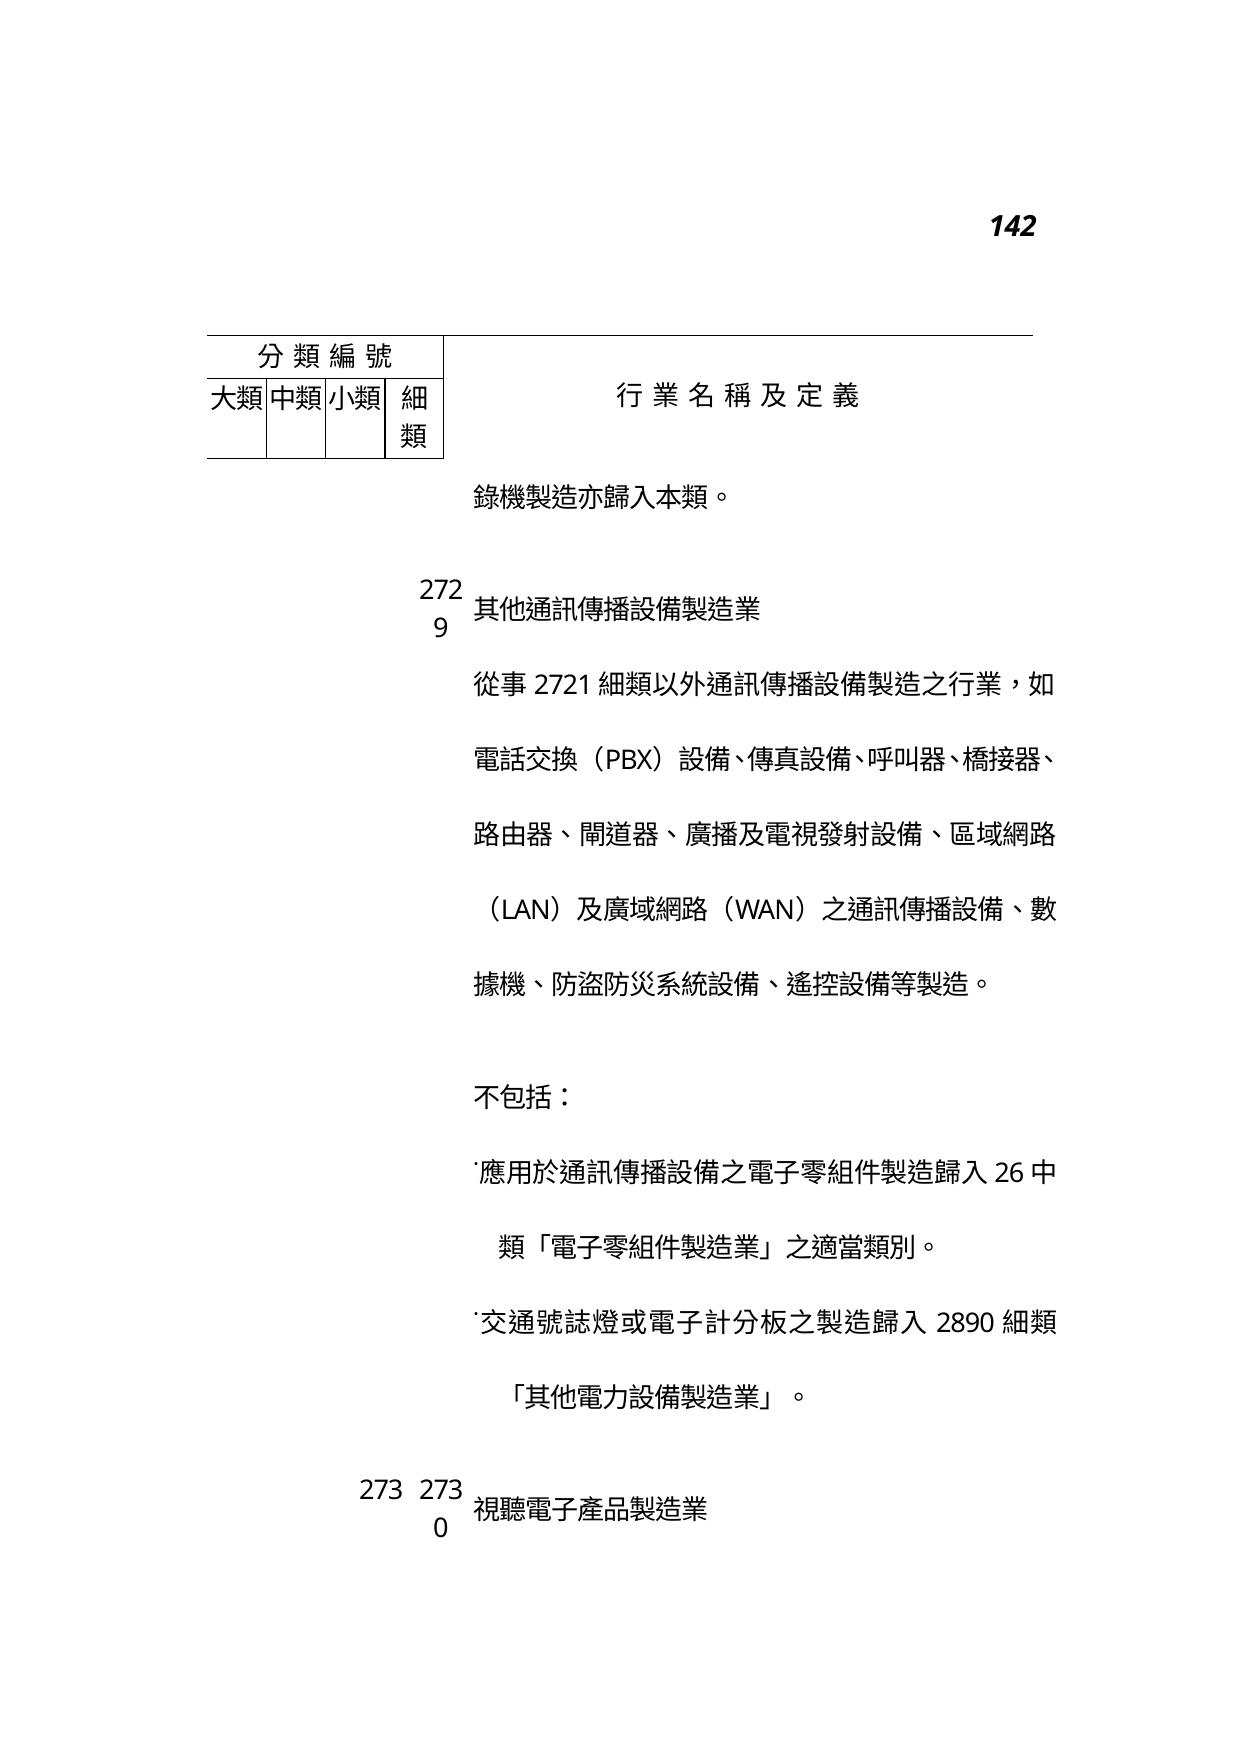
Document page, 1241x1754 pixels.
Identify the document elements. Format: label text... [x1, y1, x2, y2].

table_cell [233, 570, 292, 1470]
table_cell 2729 [412, 570, 470, 1470]
table_cell 小類 [326, 379, 384, 458]
table_header 分 類 編 號 [207, 336, 443, 378]
table_cell [351, 570, 412, 1470]
table_cell [293, 1470, 351, 1545]
table_cell 細類 [386, 379, 443, 458]
table_cell [293, 459, 351, 570]
table_cell [351, 459, 412, 570]
table_header [1033, 335, 1060, 378]
table_cell [1033, 378, 1060, 458]
table_cell 大類 [207, 379, 266, 458]
table_cell 中類 [267, 379, 325, 458]
table_cell 視聽電子產品製造業 [470, 1470, 1060, 1545]
table_cell [412, 458, 470, 570]
table_cell 錄機製造亦歸入本類。 [470, 458, 1060, 570]
table_cell [207, 459, 233, 570]
table_cell [233, 459, 292, 570]
table_cell [293, 570, 351, 1470]
table_cell [207, 570, 233, 1470]
table_cell [207, 1470, 233, 1545]
table_cell 其他通訊傳播設備製造業 從事2721細類以外通訊傳播設備製造之行業，如電話交換（PBX）設備、傳真設備、呼叫器、橋接器、路由器、閘道器、廣播及電視發射設備、區域網路（LAN）及廣域網路（WAN）之通訊傳播設備、數據機、防盜防災系統設備、遙控設備等製造。 不包括： ˙應用於通訊傳播設備之電子零組件製造歸入26中類「電子零組件製造業」之適當類別。 ˙交通號誌燈或電子計分板之製造歸入2890細類「其他電力設備製造業」。 [470, 570, 1060, 1470]
table_cell [233, 1470, 292, 1545]
table_cell 2730 [412, 1470, 470, 1545]
table_header 行 業 名 稱 及 定 義 [444, 336, 1032, 458]
table_cell 273 [351, 1470, 412, 1545]
